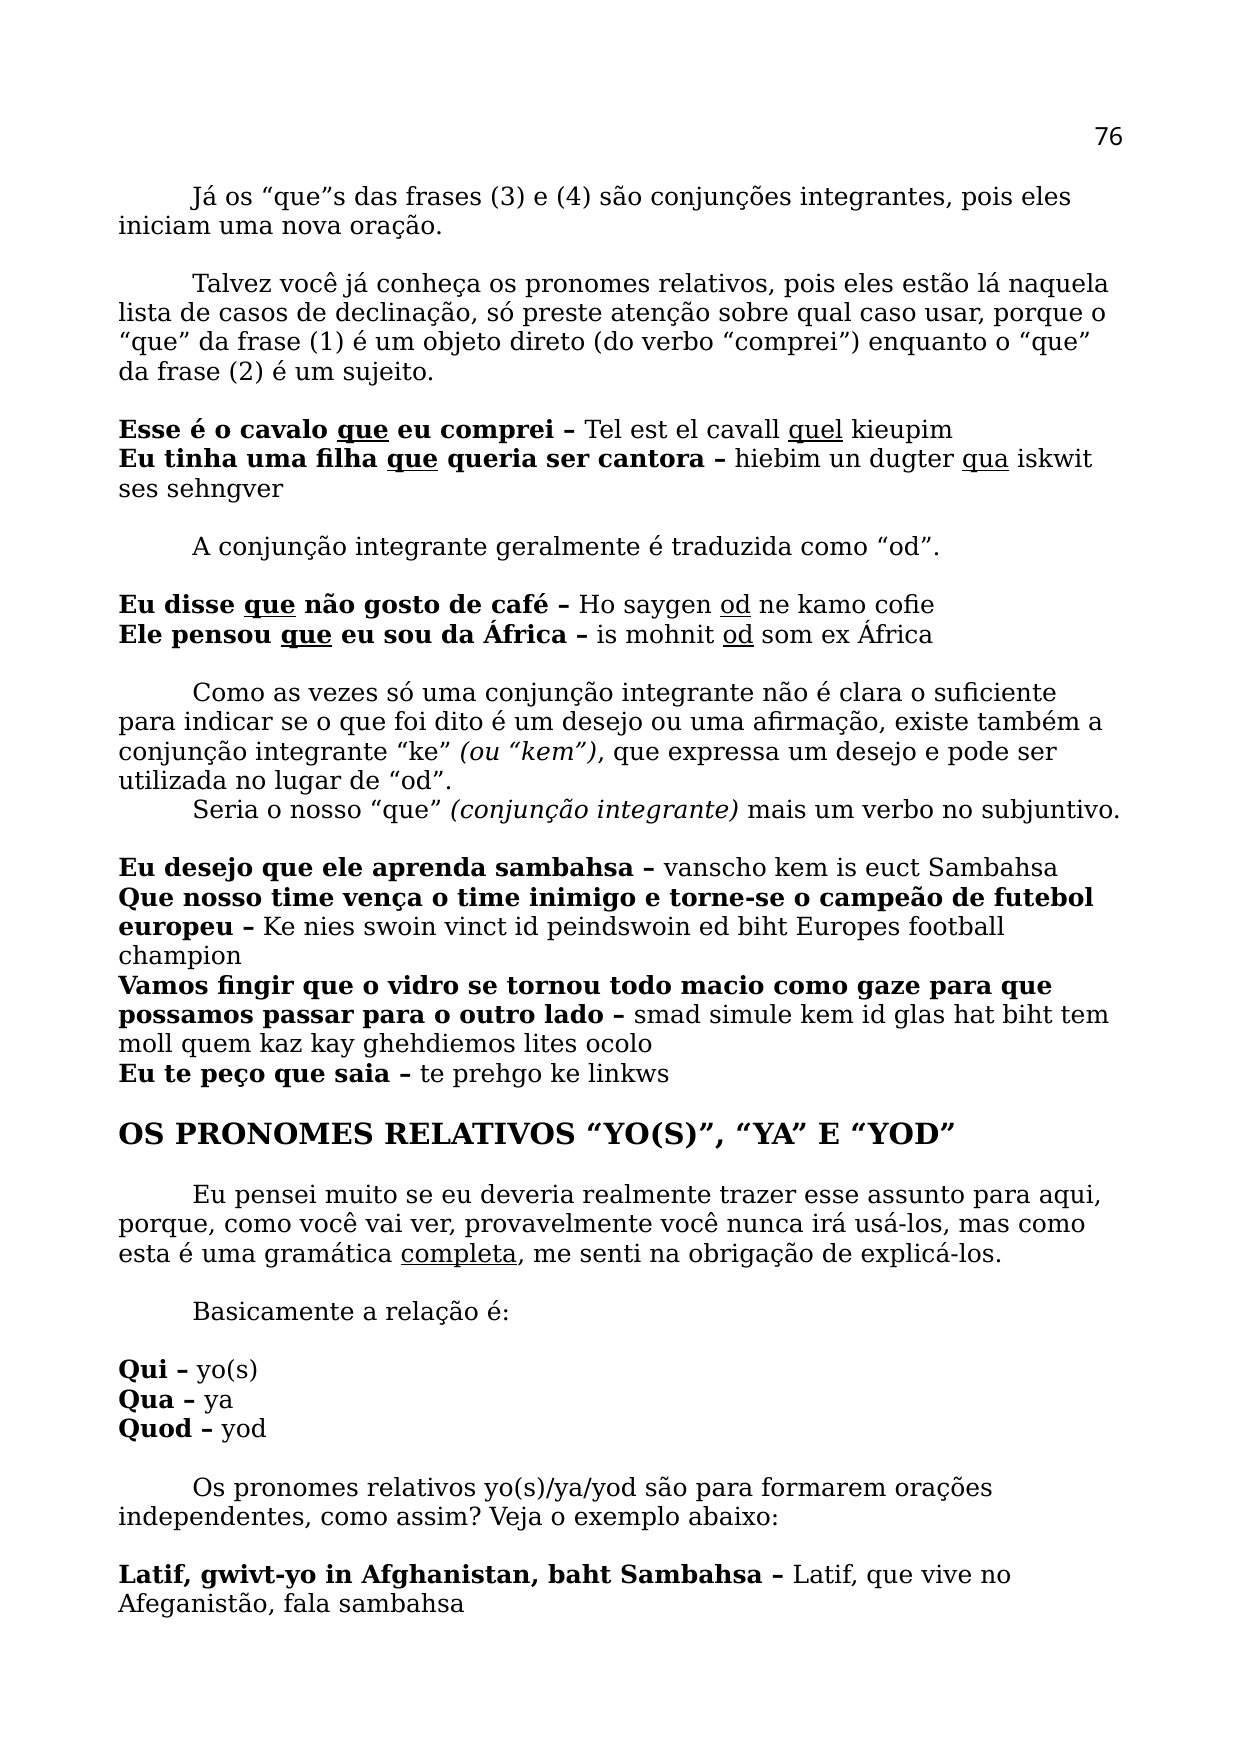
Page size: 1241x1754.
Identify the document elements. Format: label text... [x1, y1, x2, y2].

text Eu tinha uma filha que queria ser cantora – hiebim un dugter qua iskwit ses sehngver [118, 444, 1123, 503]
text Qui – yo(s) [118, 1356, 1123, 1385]
text Esse é o cavalo que eu comprei – Tel est el cavall quel kieupim [118, 415, 1123, 444]
text Eu pensei muito se eu deveria realmente trazer esse assunto para aqui, porque, como você vai ver, provavelmente você nunca irá usá-los, mas como esta é uma gramática completa, me senti na obrigação de explicá-los. [118, 1181, 1123, 1268]
subtitle OS PRONOMES RELATIVOS “YO(S)”, “YA” E “YOD” [118, 1117, 1123, 1151]
text Qua – ya [118, 1385, 1123, 1414]
text Seria o nosso “que” (conjunção integrante) mais um verbo no subjuntivo. [118, 795, 1123, 824]
text Como as vezes só uma conjunção integrante não é clara o suficiente para indicar se o que foi dito é um desejo ou uma afirmação, existe também a conjunção integrante “ke” (ou “kem”), que expressa um desejo e pode ser utilizada no lugar de “od”. [118, 678, 1123, 795]
text Ele pensou que eu sou da África – is mohnit od som ex África [118, 620, 1123, 649]
text Vamos fingir que o vidro se tornou todo macio como gaze para que possamos passar para o outro lado – smad simule kem id glas hat biht tem moll quem kaz kay ghehdiemos lites ocolo [118, 971, 1123, 1058]
text Talvez você já conheça os pronomes relativos, pois eles estão lá naquela lista de casos de declinação, só preste atenção sobre qual caso usar, porque o “que” da frase (1) é um objeto direto (do verbo “comprei”) enquanto o “que” da frase (2) é um sujeito. [118, 269, 1123, 386]
text Quod – yod [118, 1414, 1123, 1444]
text Os pronomes relativos yo(s)/ya/yod são para formarem orações independentes, como assim? Veja o exemplo abaixo: [118, 1473, 1123, 1531]
text Que nosso time vença o time inimigo e torne-se o campeão de futebol europeu – Ke nies swoin vinct id peindswoin ed biht Europes football champion [118, 883, 1123, 971]
text Latif, gwivt-yo in Afghanistan, baht Sambahsa – Latif, que vive no Afeganistão, fala sambahsa [118, 1560, 1123, 1619]
text Já os “que”s das frases (3) e (4) são conjunções integrantes, pois eles iniciam uma nova oração. [118, 182, 1123, 240]
text Basicamente a relação é: [118, 1297, 1123, 1326]
text Eu disse que não gosto de café – Ho saygen od ne kamo cofie [118, 590, 1123, 620]
text Eu desejo que ele aprenda sambahsa – vanscho kem is euct Sambahsa [118, 853, 1123, 883]
text Eu te peço que saia – te prehgo ke linkws [118, 1058, 1123, 1088]
text A conjunção integrante geralmente é traduzida como “od”. [118, 532, 1123, 561]
